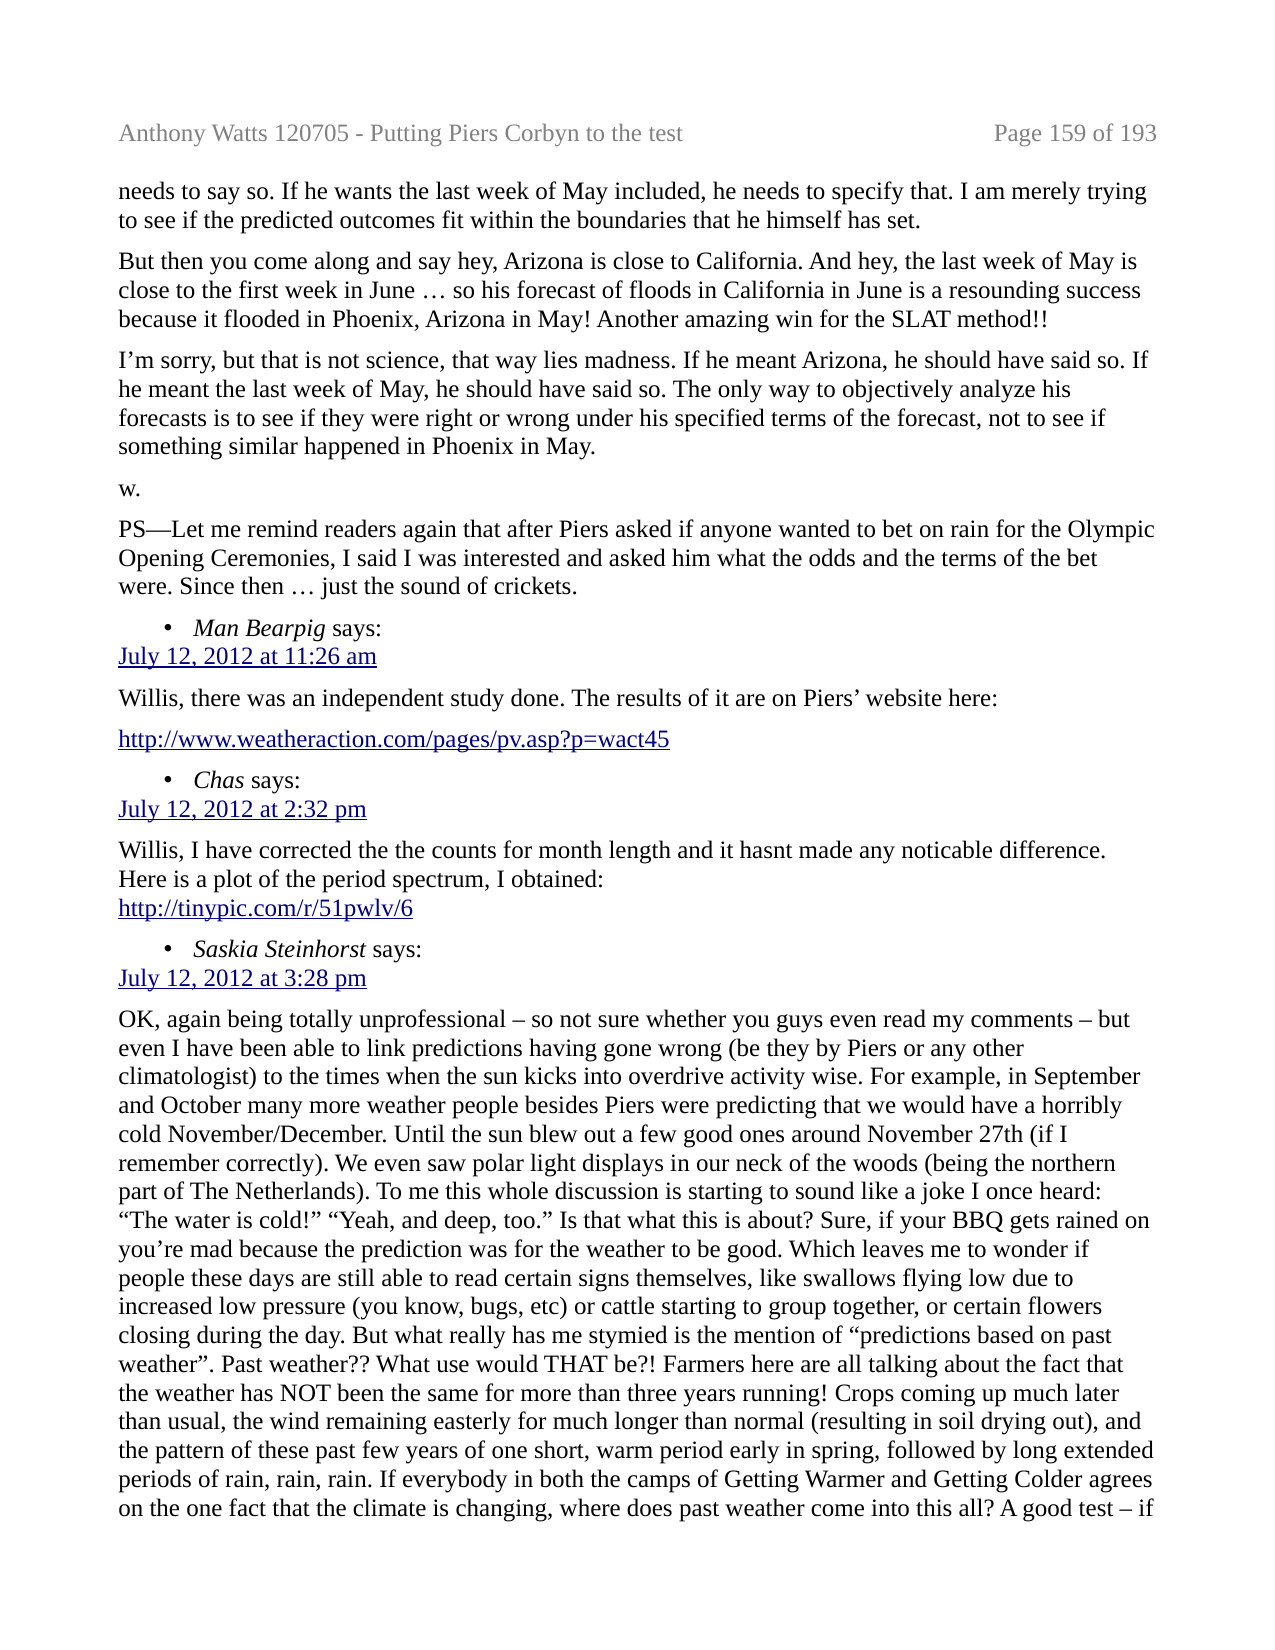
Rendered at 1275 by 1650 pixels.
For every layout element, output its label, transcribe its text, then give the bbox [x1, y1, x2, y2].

text But then you come along and say hey, Arizona is close to California. And hey, the last week of May is close to the first week in June … so his forecast of floods in California in June is a resounding success because it flooded in Phoenix, Arizona in May! Another amazing win for the SLAT method!! [118, 246, 1157, 333]
list Saskia Steinhorst says: [164, 934, 1157, 963]
text July 12, 2012 at 3:28 pm [118, 963, 1157, 991]
text July 12, 2012 at 2:32 pm [118, 794, 1157, 823]
text Willis, I have corrected the the counts for month length and it hasnt made any noticable difference. Here is a plot of the period spectrum, I obtained: http://tinypic.com/r/51pwlv/6 [118, 835, 1157, 921]
text OK, again being totally unprofessional – so not sure whether you guys even read my comments – but even I have been able to link predictions having gone wrong (be they by Piers or any other climatologist) to the times when the sun kicks into overdrive activity wise. For example, in September and October many more weather people besides Piers were predicting that we would have a horribly cold November/December. Until the sun blew out a few good ones around November 27th (if I remember correctly). We even saw polar light displays in our neck of the woods (being the northern part of The Netherlands). To me this whole discussion is starting to sound like a joke I once heard: “The water is cold!” “Yeah, and deep, too.” Is that what this is about? Sure, if your BBQ gets rained on you’re mad because the prediction was for the weather to be good. Which leaves me to wonder if people these days are still able to read certain signs themselves, like swallows flying low due to increased low pressure (you know, bugs, etc) or cattle starting to group together, or certain flowers closing during the day. But what really has me stymied is the mention of “predictions based on past weather”. Past weather?? What use would THAT be?! Farmers here are all talking about the fact that the weather has NOT been the same for more than three years running! Crops coming up much later than usual, the wind remaining easterly for much longer than normal (resulting in soil drying out), and the pattern of these past few years of one short, warm period early in spring, followed by long extended periods of rain, rain, rain. If everybody in both the camps of Getting Warmer and Getting Colder agrees on the one fact that the climate is changing, where does past weather come into this all? A good test – if [118, 1004, 1157, 1521]
text http://www.weatheraction.com/pages/pv.asp?p=wact45 [118, 724, 1157, 753]
list Man Bearpig says: [164, 613, 1157, 641]
text w. [118, 473, 1157, 501]
text July 12, 2012 at 11:26 am [118, 641, 1157, 670]
list Chas says: [164, 765, 1157, 794]
text Willis, there was an independent study done. The results of it are on Piers’ website here: [118, 683, 1157, 711]
text I’m sorry, but that is not science, that way lies madness. If he meant Arizona, he should have said so. If he meant the last week of May, he should have said so. The only way to objectively analyze his forecasts is to see if they were right or wrong under his specified terms of the forecast, not to see if something similar happened in Phoenix in May. [118, 345, 1157, 460]
text needs to say so. If he wants the last week of May included, he needs to specify that. I am merely trying to see if the predicted outcomes fit within the boundaries that he himself has set. [118, 176, 1157, 234]
text PS—Let me remind readers again that after Piers asked if anyone wanted to bet on rain for the Olympic Opening Ceremonies, I said I was interested and asked him what the odds and the terms of the bet were. Since then … just the sound of crickets. [118, 514, 1157, 600]
